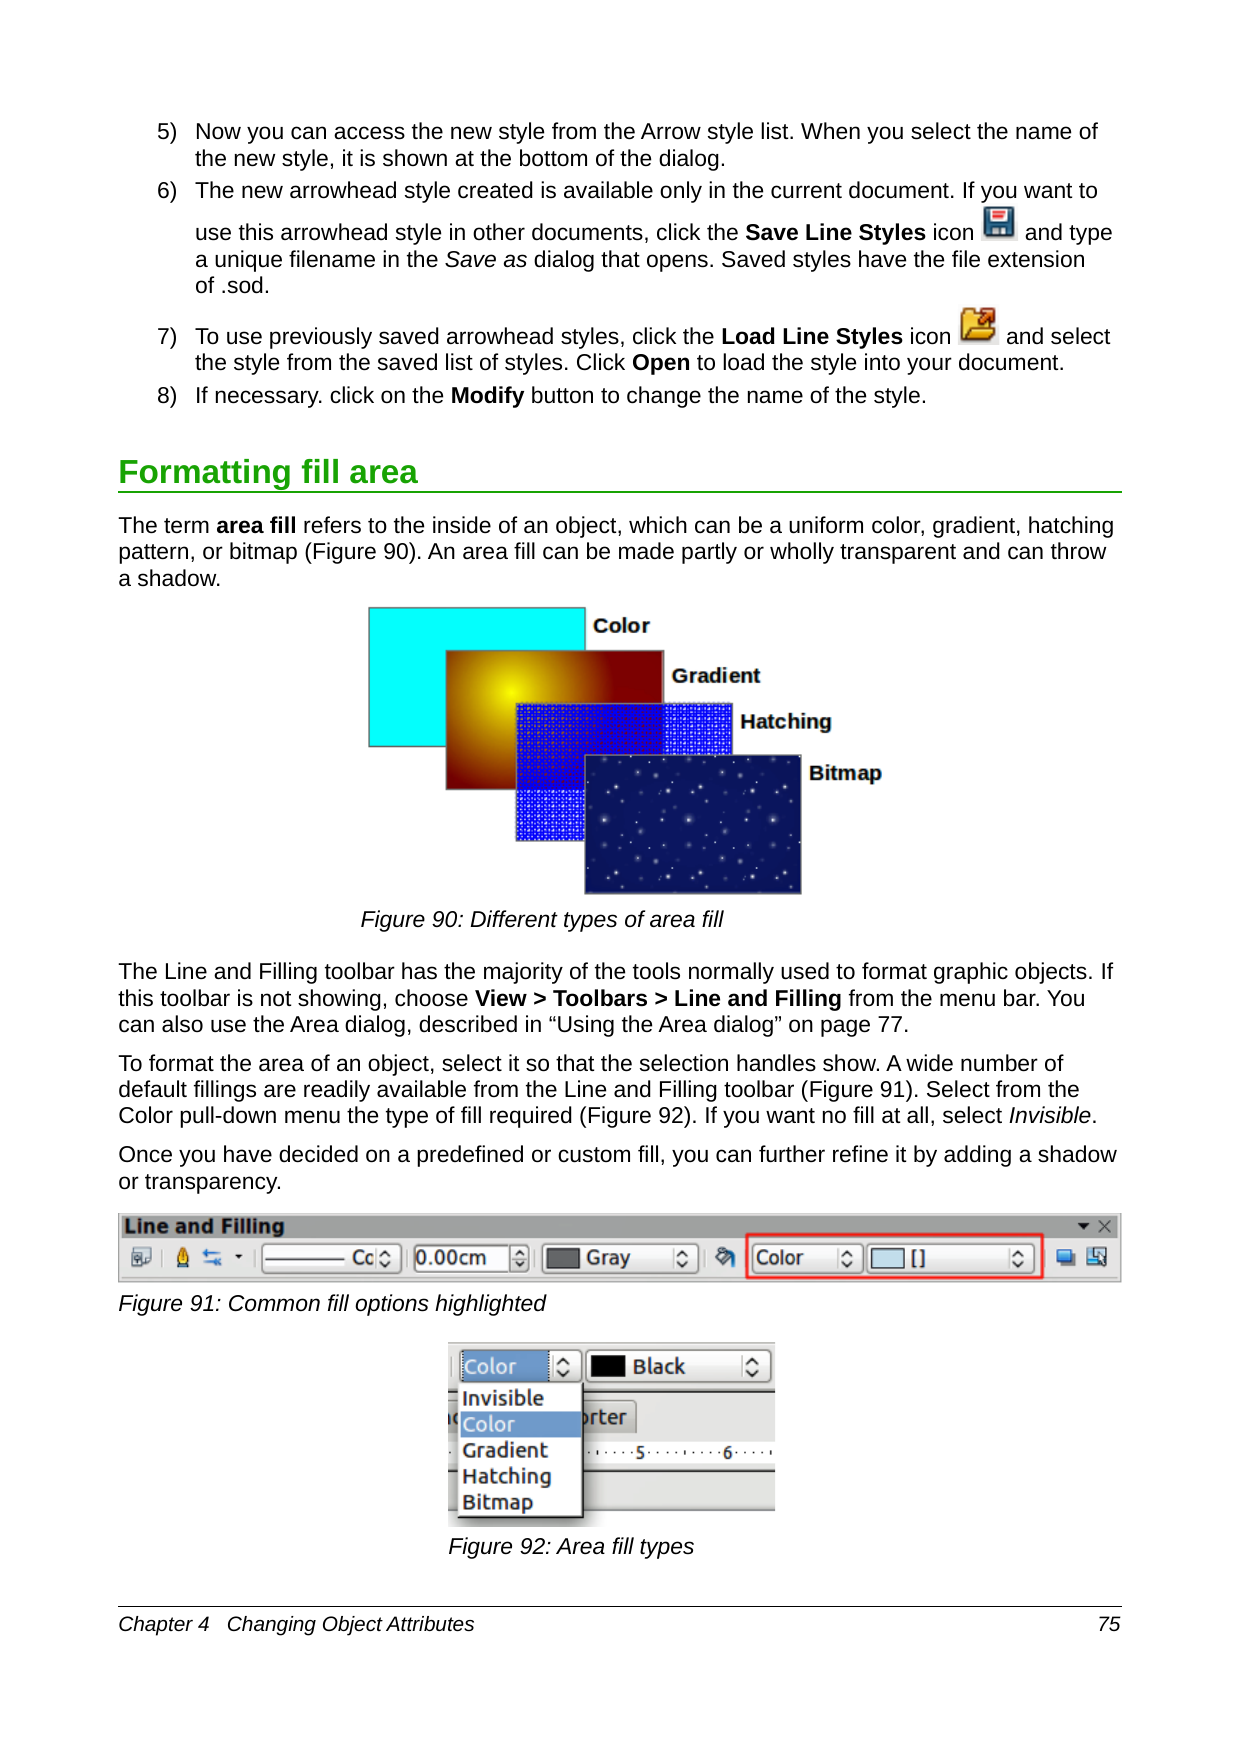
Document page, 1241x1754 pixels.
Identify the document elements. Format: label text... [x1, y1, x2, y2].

text Figure 90: Different types of area fill [360, 906, 892, 932]
picture [957, 304, 1000, 345]
text Figure 92: Area fill types [448, 1533, 792, 1559]
list If necessary. click on the Modify button to change the name of the style. [177, 382, 1122, 408]
subtitle Formatting fill area [118, 452, 1122, 491]
list To use previously saved arrowhead styles, click the Load Line Styles icon and select the style from the saved list of styles. Click Open to load the style into your document. [177, 305, 1122, 376]
text To format the area of an object, select it so that the selection handles show. A wide number of default fillings are readily available from the Line and Filling toolbar (Figure 91). Select from the Color pull-down menu the type of fill required (Figure 92). If you want no fill at all, select Invisible. [118, 1050, 1122, 1129]
picture [360, 603, 892, 899]
picture [448, 1342, 776, 1527]
list The new arrowhead style created is available only in the current document. If you want to use this arrowhead style in other documents, click the Save Line Styles icon and type a unique filename in the Save as dialog that opens. Saved styles have the file extension of .sod. [177, 177, 1122, 298]
text The Line and Filling toolbar has the majority of the tools normally used to format graphic objects. If this toolbar is not showing, choose View > Toolbars > Line and Filling from the menu bar. You can also use the Area dialog, described in “Using the Area dialog” on page 77. [118, 958, 1122, 1037]
picture [118, 1213, 1123, 1284]
picture [980, 203, 1019, 241]
list Now you can access the new style from the Arrow style list. When you select the name of the new style, it is shown at the bottom of the dialog. [177, 118, 1122, 171]
text The term area fill refers to the inside of an object, which can be a uniform color, gradient, hatching pattern, or bitmap (Figure 90). An area fill can be made partly or wholly transparent and can throw a shadow. [118, 512, 1122, 591]
text Figure 91: Common fill options highlighted [118, 1289, 1122, 1316]
text Once you have decided on a predefined or custom fill, you can further refine it by adding a shadow or transparency. [118, 1141, 1122, 1194]
